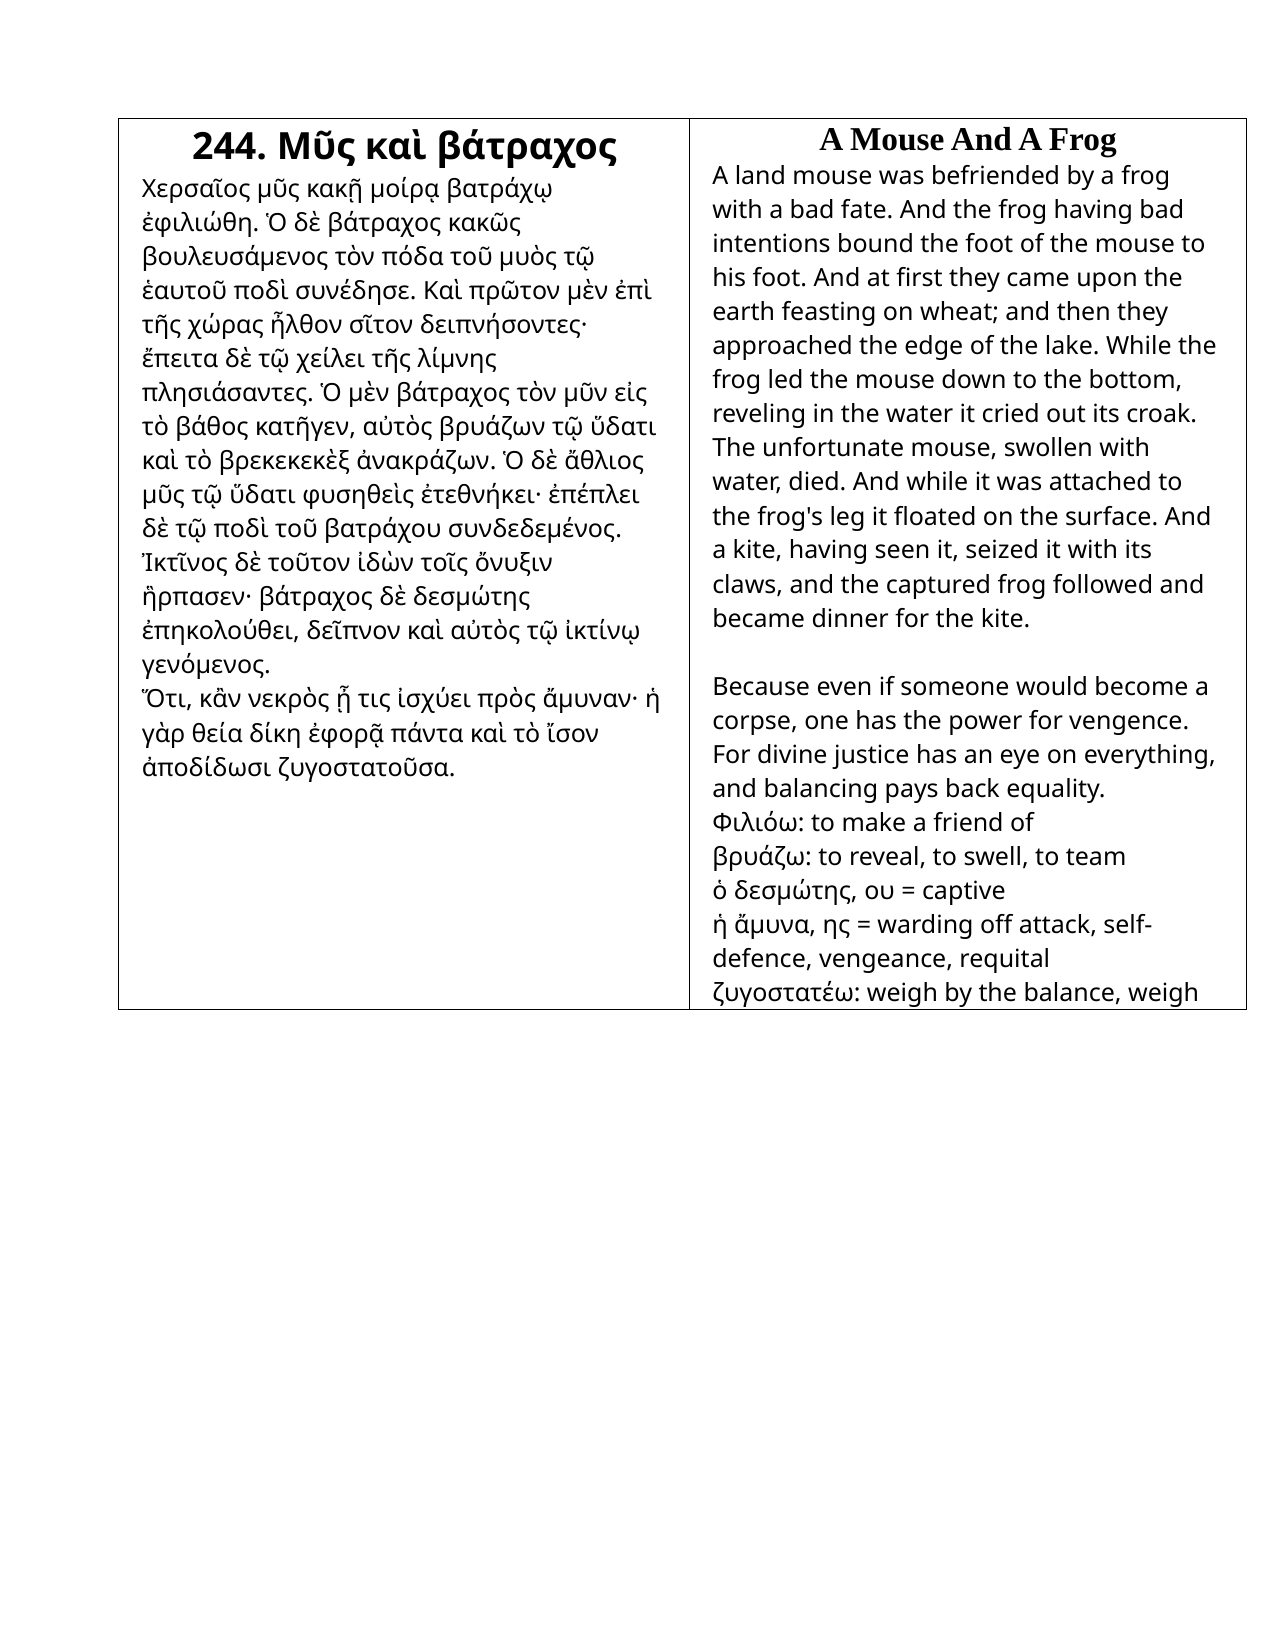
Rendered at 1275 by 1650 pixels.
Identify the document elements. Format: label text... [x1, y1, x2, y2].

table_cell 244. Μῦς καὶ βάτραχος Χερσαῖος μῦς κακῇ μοίρᾳ βατράχῳ ἐφιλιώθη. Ὁ δὲ βάτραχος κακῶς βουλευσάμενος τὸν πόδα τοῦ μυὸς τῷ ἑαυτοῦ ποδὶ συνέδησε. Καὶ πρῶτον μὲν ἐπὶ τῆς χώρας ἦλθον σῖτον δειπνήσοντες· ἔπειτα δὲ τῷ χείλει τῆς λίμνης πλησιάσαντες. Ὁ μὲν βάτραχος τὸν μῦν εἰς τὸ βάθος κατῆγεν, αὐτὸς βρυάζων τῷ ὕδατι καὶ τὸ βρεκεκεκὲξ ἀνακράζων. Ὁ δὲ ἄθλιος μῦς τῷ ὕδατι φυσηθεὶς ἐτεθνήκει· ἐπέπλει δὲ τῷ ποδὶ τοῦ βατράχου συνδεδεμένος. Ἰκτῖνος δὲ τοῦτον ἰδὼν τοῖς ὄνυξιν ἣρπασεν· βάτραχος δὲ δεσμώτης ἐπηκολούθει, δεῖπνον καὶ αὐτὸς τῷ ἰκτίνῳ γενόμενος. Ὅτι, κἂν νεκρὸς ᾖ τις ἰσχύει πρὸς ἄμυναν· ἡ γὰρ θεία δίκη ἐφορᾷ πάντα καὶ τὸ ἴσον ἀποδίδωσι ζυγοστατοῦσα. [119, 119, 689, 1009]
table_cell A Mouse And A Frog A land mouse was befriended by a frog with a bad fate. And the frog having bad intentions bound the foot of the mouse to his foot. And at first they came upon the earth feasting on wheat; and then they approached the edge of the lake. While the frog led the mouse down to the bottom, reveling in the water it cried out its croak. The unfortunate mouse, swollen with water, died. And while it was attached to the frog's leg it floated on the surface. And a kite, having seen it, seized it with its claws, and the captured frog followed and became dinner for the kite. Because even if someone would become a corpse, one has the power for vengence. For divine justice has an eye on everything, and balancing pays back equality. Φιλιόω: to make a friend of βρυάζω: to reveal, to swell, to team ὁ δεσμώτης, ου = captive ἡ ἄμυνα, ης = warding off attack, self-defence, vengeance, requital ζυγοστατέω: weigh by the balance, weigh [690, 119, 1246, 1009]
